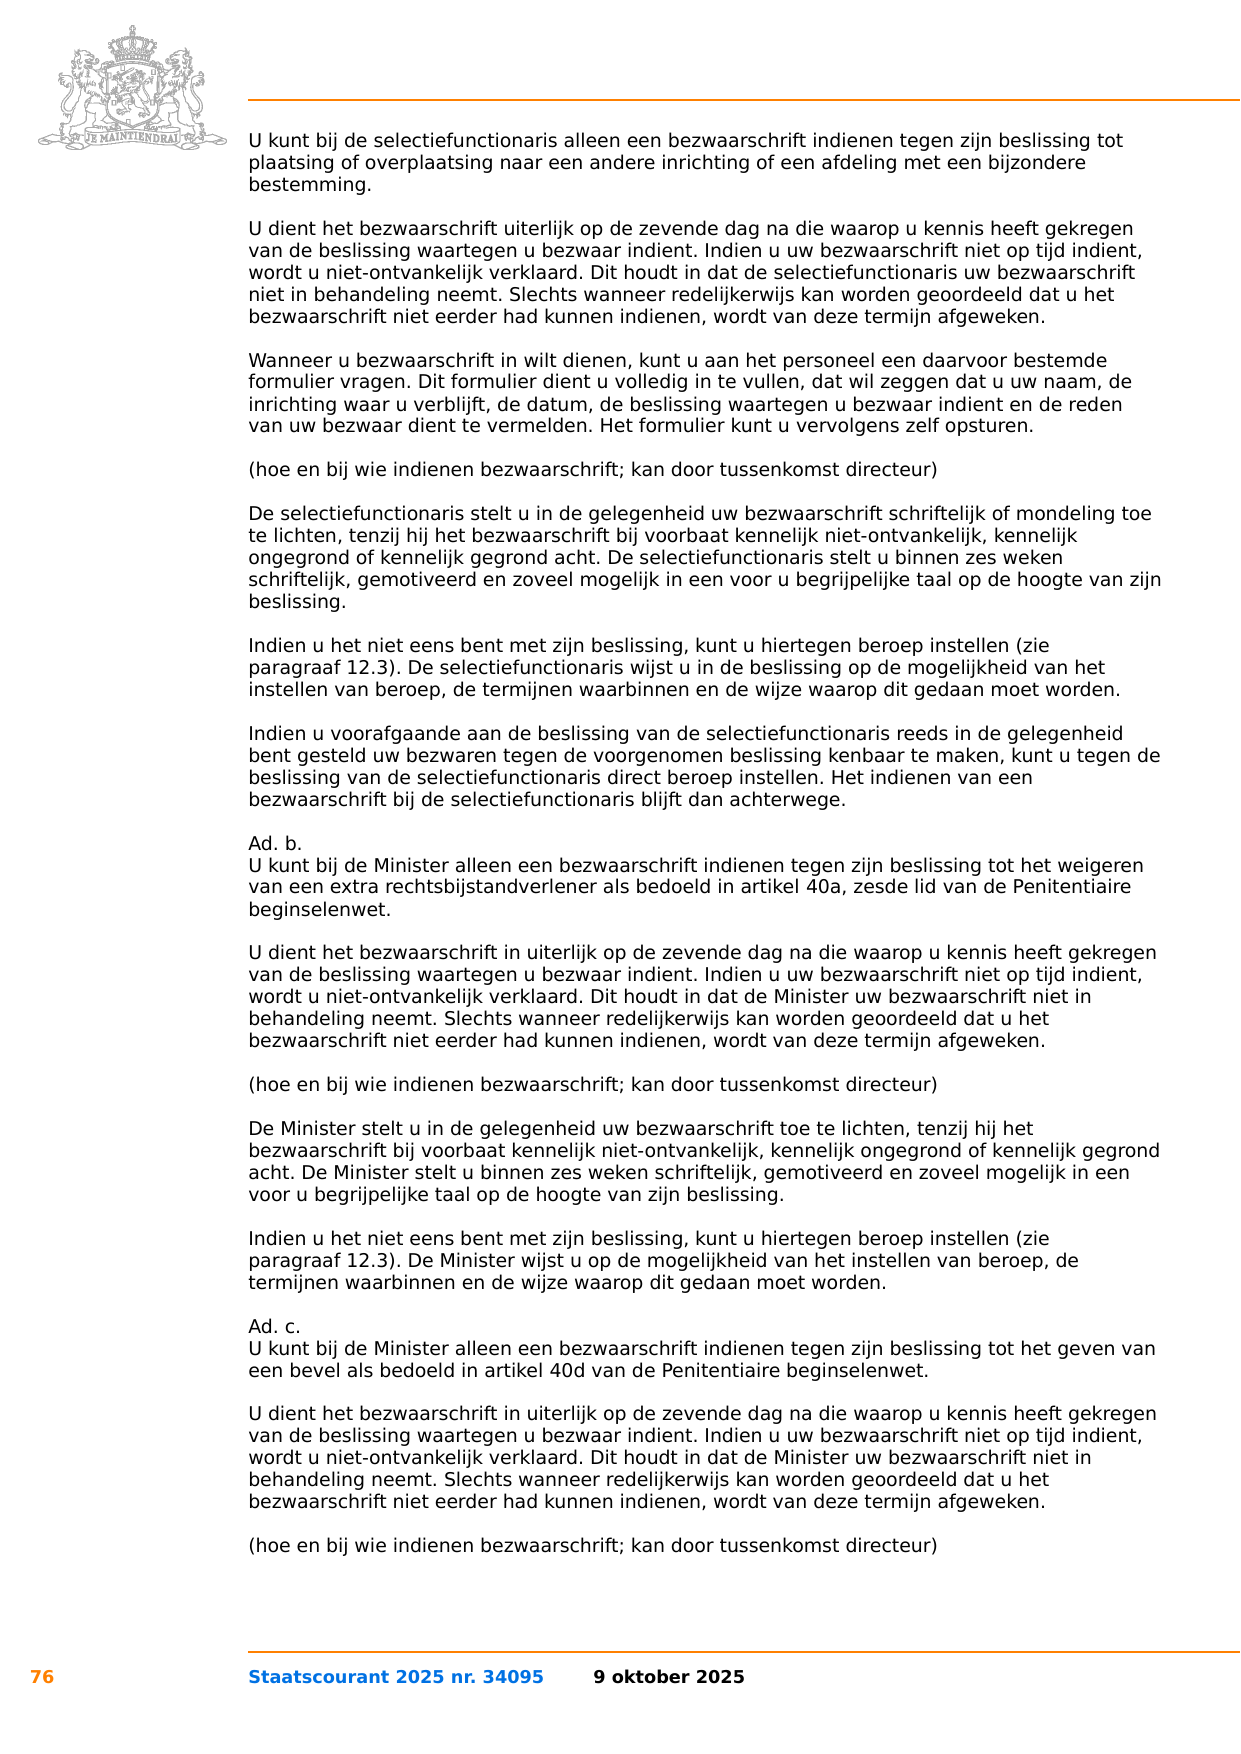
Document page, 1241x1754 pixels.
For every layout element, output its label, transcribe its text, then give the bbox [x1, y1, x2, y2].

text U kunt bij de selectiefunctionaris alleen een bezwaarschrift indienen tegen zijn beslissing tot plaatsing of overplaatsing naar een andere inrichting of een afdeling met een bijzondere bestemming. [248, 130, 1163, 196]
text (hoe en bij wie indienen bezwaarschrift; kan door tussenkomst directeur) [248, 459, 1163, 481]
text U kunt bij de Minister alleen een bezwaarschrift indienen tegen zijn beslissing tot het weigeren van een extra rechtsbijstandverlener als bedoeld in artikel 40a, zesde lid van de Penitentiaire beginselenwet. [248, 854, 1163, 920]
text Wanneer u bezwaarschrift in wilt dienen, kunt u aan het personeel een daarvoor bestemde formulier vragen. Dit formulier dient u volledig in te vullen, dat wil zeggen dat u uw naam, de inrichting waar u verblijft, de datum, de beslissing waartegen u bezwaar indient en de reden van uw bezwaar dient te vermelden. Het formulier kunt u vervolgens zelf opsturen. [248, 349, 1163, 437]
text Ad. c. [248, 1316, 1163, 1337]
text U dient het bezwaarschrift uiterlijk op de zevende dag na die waarop u kennis heeft gekregen van de beslissing waartegen u bezwaar indient. Indien u uw bezwaarschrift niet op tijd indient, wordt u niet-ontvankelijk verklaard. Dit houdt in dat de selectiefunctionaris uw bezwaarschrift niet in behandeling neemt. Slechts wanneer redelijkerwijs kan worden geoordeeld dat u het bezwaarschrift niet eerder had kunnen indienen, wordt van deze termijn afgeweken. [248, 218, 1163, 328]
text Indien u het niet eens bent met zijn beslissing, kunt u hiertegen beroep instellen (zie paragraaf 12.3). De selectiefunctionaris wijst u in de beslissing op de mogelijkheid van het instellen van beroep, de termijnen waarbinnen en de wijze waarop dit gedaan moet worden. [248, 635, 1163, 701]
text Indien u het niet eens bent met zijn beslissing, kunt u hiertegen beroep instellen (zie paragraaf 12.3). De Minister wijst u op de mogelijkheid van het instellen van beroep, de termijnen waarbinnen en de wijze waarop dit gedaan moet worden. [248, 1228, 1163, 1294]
text Indien u voorafgaande aan de beslissing van de selectiefunctionaris reeds in de gelegenheid bent gesteld uw bezwaren tegen de voorgenomen beslissing kenbaar te maken, kunt u tegen de beslissing van de selectiefunctionaris direct beroep instellen. Het indienen van een bezwaarschrift bij de selectiefunctionaris blijft dan achterwege. [248, 723, 1163, 811]
text (hoe en bij wie indienen bezwaarschrift; kan door tussenkomst directeur) [248, 1074, 1163, 1096]
text Ad. b. [248, 832, 1163, 854]
picture [38, 25, 227, 150]
text (hoe en bij wie indienen bezwaarschrift; kan door tussenkomst directeur) [248, 1535, 1163, 1557]
text De Minister stelt u in de gelegenheid uw bezwaarschrift toe te lichten, tenzij hij het bezwaarschrift bij voorbaat kennelijk niet-ontvankelijk, kennelijk ongegrond of kennelijk gegrond acht. De Minister stelt u binnen zes weken schriftelijk, gemotiveerd en zoveel mogelijk in een voor u begrijpelijke taal op de hoogte van zijn beslissing. [248, 1118, 1163, 1206]
text U dient het bezwaarschrift in uiterlijk op de zevende dag na die waarop u kennis heeft gekregen van de beslissing waartegen u bezwaar indient. Indien u uw bezwaarschrift niet op tijd indient, wordt u niet-ontvankelijk verklaard. Dit houdt in dat de Minister uw bezwaarschrift niet in behandeling neemt. Slechts wanneer redelijkerwijs kan worden geoordeeld dat u het bezwaarschrift niet eerder had kunnen indienen, wordt van deze termijn afgeweken. [248, 942, 1163, 1052]
text De selectiefunctionaris stelt u in de gelegenheid uw bezwaarschrift schriftelijk of mondeling toe te lichten, tenzij hij het bezwaarschrift bij voorbaat kennelijk niet-ontvankelijk, kennelijk ongegrond of kennelijk gegrond acht. De selectiefunctionaris stelt u binnen zes weken schriftelijk, gemotiveerd en zoveel mogelijk in een voor u begrijpelijke taal op de hoogte van zijn beslissing. [248, 503, 1163, 613]
text U dient het bezwaarschrift in uiterlijk op de zevende dag na die waarop u kennis heeft gekregen van de beslissing waartegen u bezwaar indient. Indien u uw bezwaarschrift niet op tijd indient, wordt u niet-ontvankelijk verklaard. Dit houdt in dat de Minister uw bezwaarschrift niet in behandeling neemt. Slechts wanneer redelijkerwijs kan worden geoordeeld dat u het bezwaarschrift niet eerder had kunnen indienen, wordt van deze termijn afgeweken. [248, 1403, 1163, 1513]
text U kunt bij de Minister alleen een bezwaarschrift indienen tegen zijn beslissing tot het geven van een bevel als bedoeld in artikel 40d van de Penitentiaire beginselenwet. [248, 1337, 1163, 1381]
